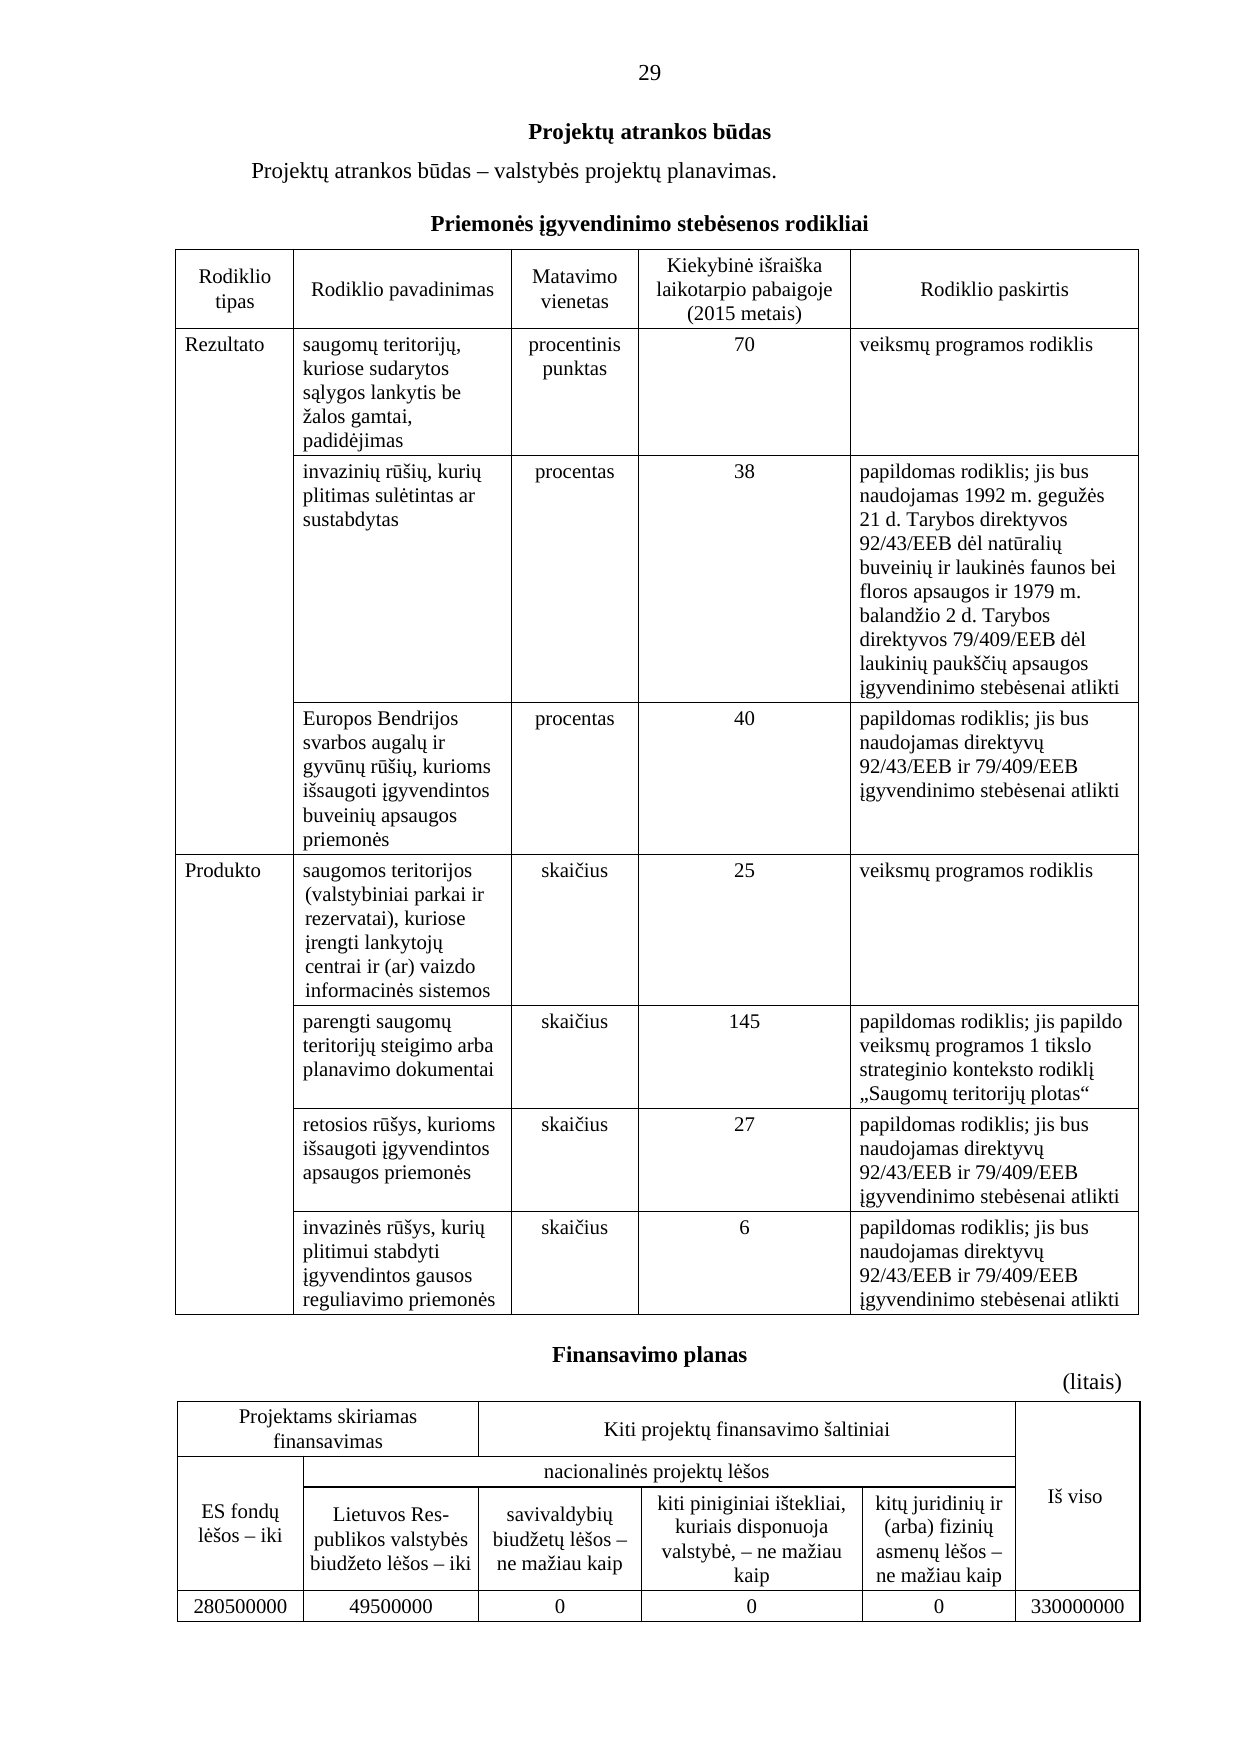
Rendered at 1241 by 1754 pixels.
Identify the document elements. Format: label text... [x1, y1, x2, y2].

table_cell 0 [642, 1591, 862, 1621]
table_header Kiekybinė išraiška laikotarpio pabaigoje (2015 metais) [639, 250, 850, 328]
table_cell 6 [639, 1212, 850, 1314]
text Finansavimo planas [177, 1342, 1122, 1368]
table_cell 27 [639, 1109, 850, 1211]
table_cell 330000000 [1016, 1591, 1139, 1621]
table_cell kitų juridinių ir (arba) fizinių asmenų lėšos – ne mažiau kaip [863, 1488, 1015, 1589]
table_cell papildomas rodiklis; jis papildo veiksmų programos 1 tikslo strateginio konteksto rodiklį „Saugomų teritorijų plotas“ [851, 1006, 1138, 1108]
table_cell skaičius [512, 1109, 638, 1211]
table_header Rodiklio paskirtis [851, 250, 1138, 328]
table_cell retosios rūšys, kurioms išsaugoti įgyvendintos apsaugos priemonės [294, 1109, 511, 1211]
table_header Iš viso [1016, 1402, 1139, 1589]
table_cell kiti piniginiai ištekliai, kuriais disponuoja valstybė, – ne mažiau kaip [642, 1488, 862, 1589]
text (litais) [177, 1368, 1122, 1394]
table_cell invazinių rūšių, kurių plitimas sulėtintas ar sustabdytas [294, 456, 511, 702]
table_cell 0 [863, 1591, 1015, 1621]
table_cell 280500000 [178, 1591, 303, 1621]
table_cell skaičius [512, 1212, 638, 1314]
table_cell parengti saugomų teritorijų steigimo arba planavimo dokumentai [294, 1006, 511, 1108]
table_cell procentas [512, 703, 638, 853]
table_header Rodiklio pavadinimas [294, 250, 511, 328]
table_cell 25 [639, 855, 850, 1005]
table_cell papildomas rodiklis; jis bus naudojamas direktyvų 92/43/EEB ir 79/409/EEB įgyvendinimo stebėsenai atlikti [851, 1212, 1138, 1314]
table_cell procentinis punktas [512, 329, 638, 455]
table_cell 70 [639, 329, 850, 455]
table_cell 145 [639, 1006, 850, 1108]
table_cell 49500000 [304, 1591, 478, 1621]
table_cell papildomas rodiklis; jis bus naudojamas direktyvų 92/43/EEB ir 79/409/EEB įgyvendinimo stebėsenai atlikti [851, 1109, 1138, 1211]
table_cell procentas [512, 456, 638, 702]
table_cell saugomos teritorijos (valstybiniai parkai ir rezervatai), kuriose įrengti lankytojų centrai ir (ar) vaizdo informacinės sistemos [294, 855, 511, 1005]
table_cell Produkto [176, 855, 293, 1314]
table_cell Europos Bendrijos svarbos augalų ir gyvūnų rūšių, kurioms išsaugoti įgyvendintos buveinių apsaugos priemonės [294, 703, 511, 853]
text Projektų atrankos būdas [177, 118, 1122, 144]
table_cell skaičius [512, 1006, 638, 1108]
table_header Rodiklio tipas [176, 250, 293, 328]
table_cell papildomas rodiklis; jis bus naudojamas direktyvų 92/43/EEB ir 79/409/EEB įgyvendinimo stebėsenai atlikti [851, 703, 1138, 853]
table_header Matavimo vienetas [512, 250, 638, 328]
table_cell skaičius [512, 855, 638, 1005]
table_cell savivaldybių biudžetų lėšos – ne mažiau kaip [479, 1488, 641, 1589]
table_cell Rezultato [176, 329, 293, 853]
table_header Projektams skiriamas finansavimas [178, 1402, 478, 1456]
table_cell ES fondų lėšos – iki [178, 1457, 303, 1589]
table_header Kiti projektų finansavimo šaltiniai [479, 1402, 1015, 1456]
table_cell 0 [479, 1591, 641, 1621]
table_cell papildomas rodiklis; jis bus naudojamas 1992 m. gegužės 21 d. Tarybos direktyvos 92/43/EEB dėl natūralių buveinių ir laukinės faunos bei floros apsaugos ir 1979 m. balandžio 2 d. Tarybos direktyvos 79/409/EEB dėl laukinių paukščių apsaugos įgyvendinimo stebėsenai atlikti [851, 456, 1138, 702]
table_cell invazinės rūšys, kurių plitimui stabdyti įgyvendintos gausos reguliavimo priemonės [294, 1212, 511, 1314]
table_cell 40 [639, 703, 850, 853]
table_cell Lietuvos Res­publikos valsty­bės biudžeto lėšos – iki [304, 1488, 478, 1589]
table_cell saugomų teritorijų, kuriose sudarytos sąlygos lankytis be žalos gamtai, padidėjimas [294, 329, 511, 455]
table_cell veiksmų programos rodiklis [851, 855, 1138, 1005]
text Priemonės įgyvendinimo stebėsenos rodikliai [177, 210, 1122, 236]
table_cell veiksmų programos rodiklis [851, 329, 1138, 455]
table_cell nacionalinės projektų lėšos [304, 1457, 1015, 1486]
table_cell 38 [639, 456, 850, 702]
text Projektų atrankos būdas – valstybės projektų planavimas. [177, 157, 1122, 183]
